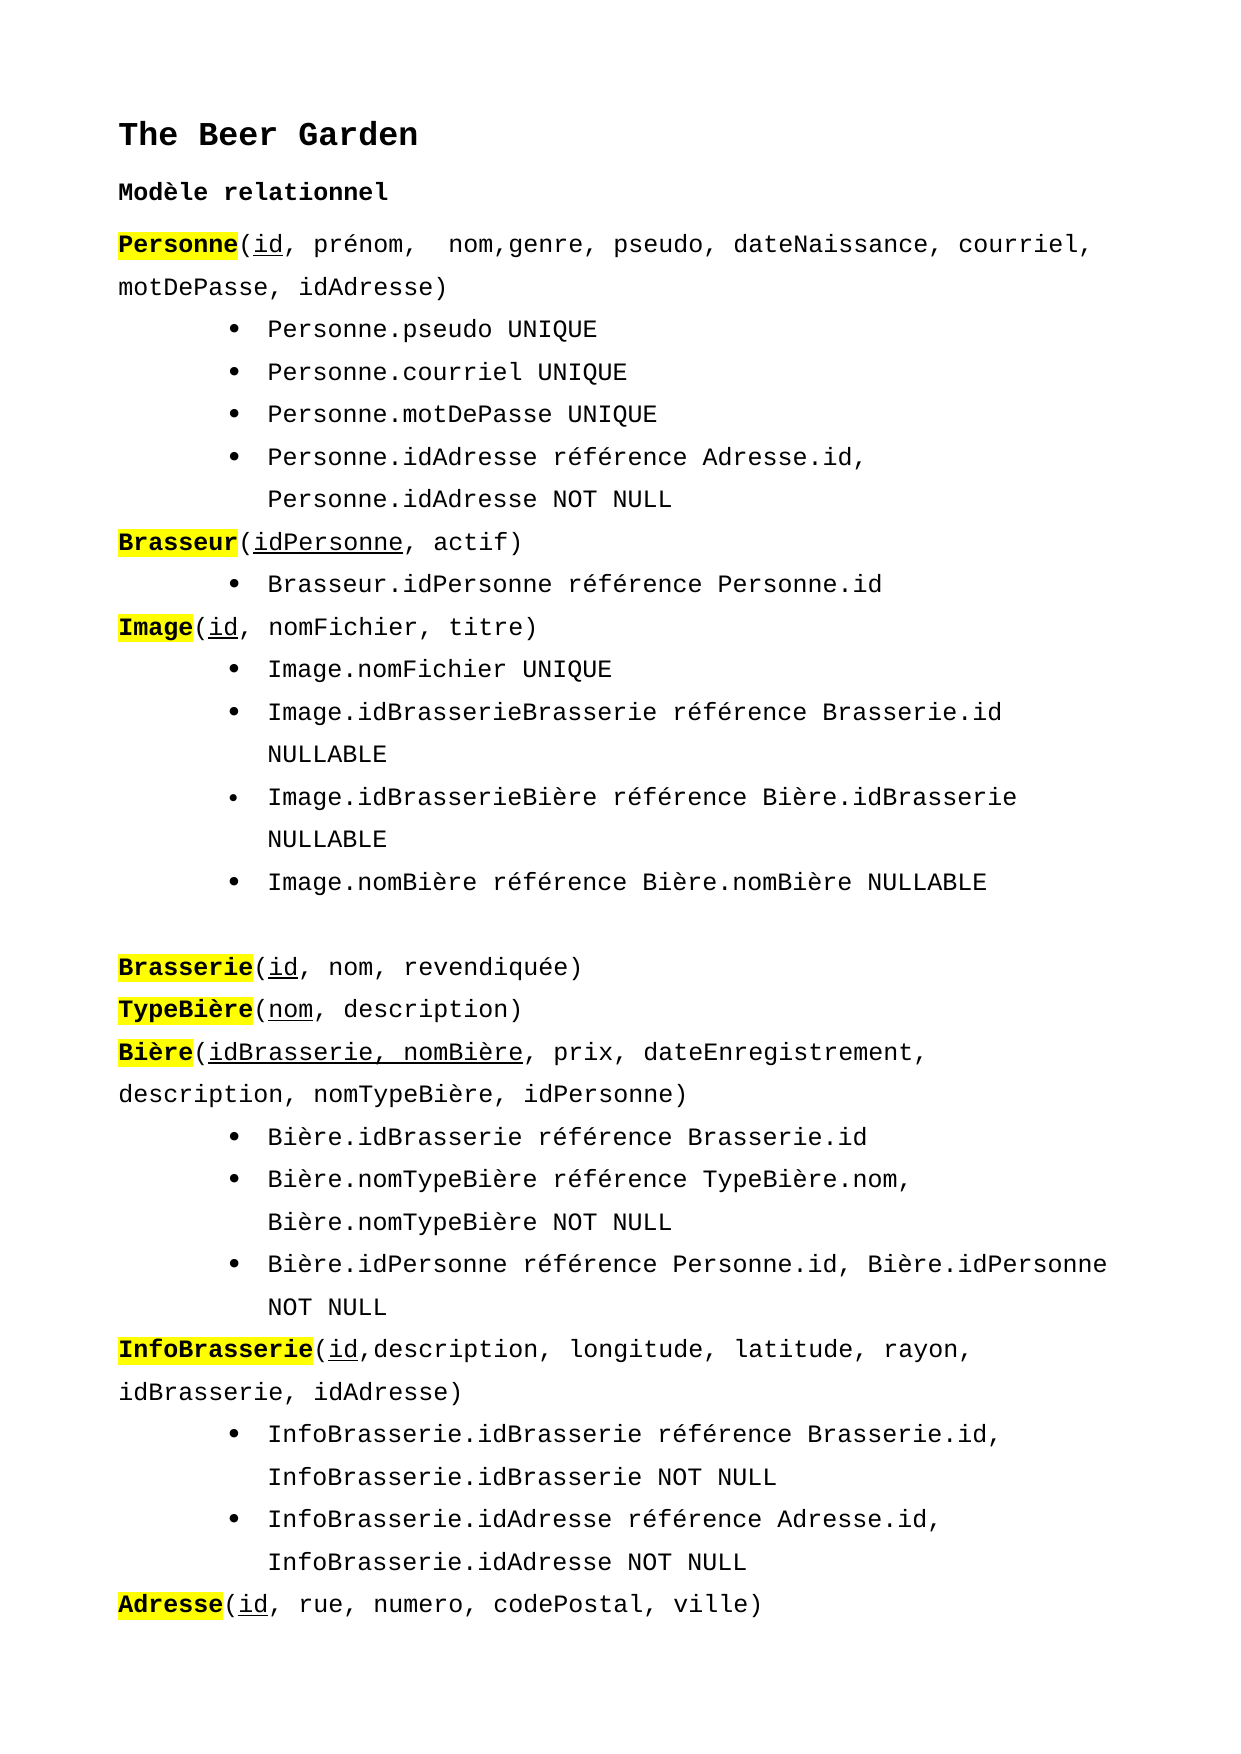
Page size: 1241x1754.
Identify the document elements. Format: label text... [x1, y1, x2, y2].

list Personne.courriel UNIQUE [230, 359, 1122, 387]
list InfoBrasserie.idBrasserie référence Brasserie.id, InfoBrasserie.idBrasserie NOT NULL [229, 1422, 1122, 1492]
text Adresse(id, rue, numero, codePostal, ville) [118, 1592, 1122, 1620]
list Brasseur.idPersonne référence Personne.id [230, 572, 1122, 600]
list Image.idBrasserieBière référence Bière.idBrasserie NULLABLE [229, 784, 1122, 855]
text Brasserie(id, nom, revendiquée) [118, 954, 1122, 982]
list Bière.idBrasserie référence Brasserie.id [230, 1124, 1122, 1152]
list Personne.pseudo UNIQUE [230, 317, 1122, 345]
list Image.nomBière référence Bière.nomBière NULLABLE [229, 869, 1122, 897]
text InfoBrasserie(id,description, longitude, latitude, rayon, idBrasserie, idAdresse) [118, 1337, 1122, 1407]
text The Beer Garden [118, 118, 1122, 156]
list Personne.idAdresse référence Adresse.id, Personne.idAdresse NOT NULL [230, 444, 1122, 515]
text Image(id, nomFichier, titre) [118, 614, 1122, 642]
text Personne(id, prénom, nom,genre, pseudo, dateNaissance, courriel, motDePasse, idAdresse) [118, 232, 1122, 302]
list InfoBrasserie.idAdresse référence Adresse.id, InfoBrasserie.idAdresse NOT NULL [229, 1507, 1122, 1577]
list Bière.idPersonne référence Personne.id, Bière.idPersonne NOT NULL [230, 1252, 1122, 1322]
list Personne.motDePasse UNIQUE [230, 402, 1122, 430]
text Modèle relationnel [118, 179, 1122, 208]
list Image.nomFichier UNIQUE [229, 657, 1122, 685]
text Bière(idBrasserie, nomBière, prix, dateEnregistrement, description, nomTypeBière, idPersonne) [118, 1039, 1122, 1110]
text Brasseur(idPersonne, actif) [118, 529, 1122, 557]
list Image.idBrasserieBrasserie référence Brasserie.id NULLABLE [229, 699, 1122, 770]
text TypeBière(nom, description) [118, 997, 1122, 1025]
list Bière.nomTypeBière référence TypeBière.nom, Bière.nomTypeBière NOT NULL [230, 1167, 1122, 1237]
